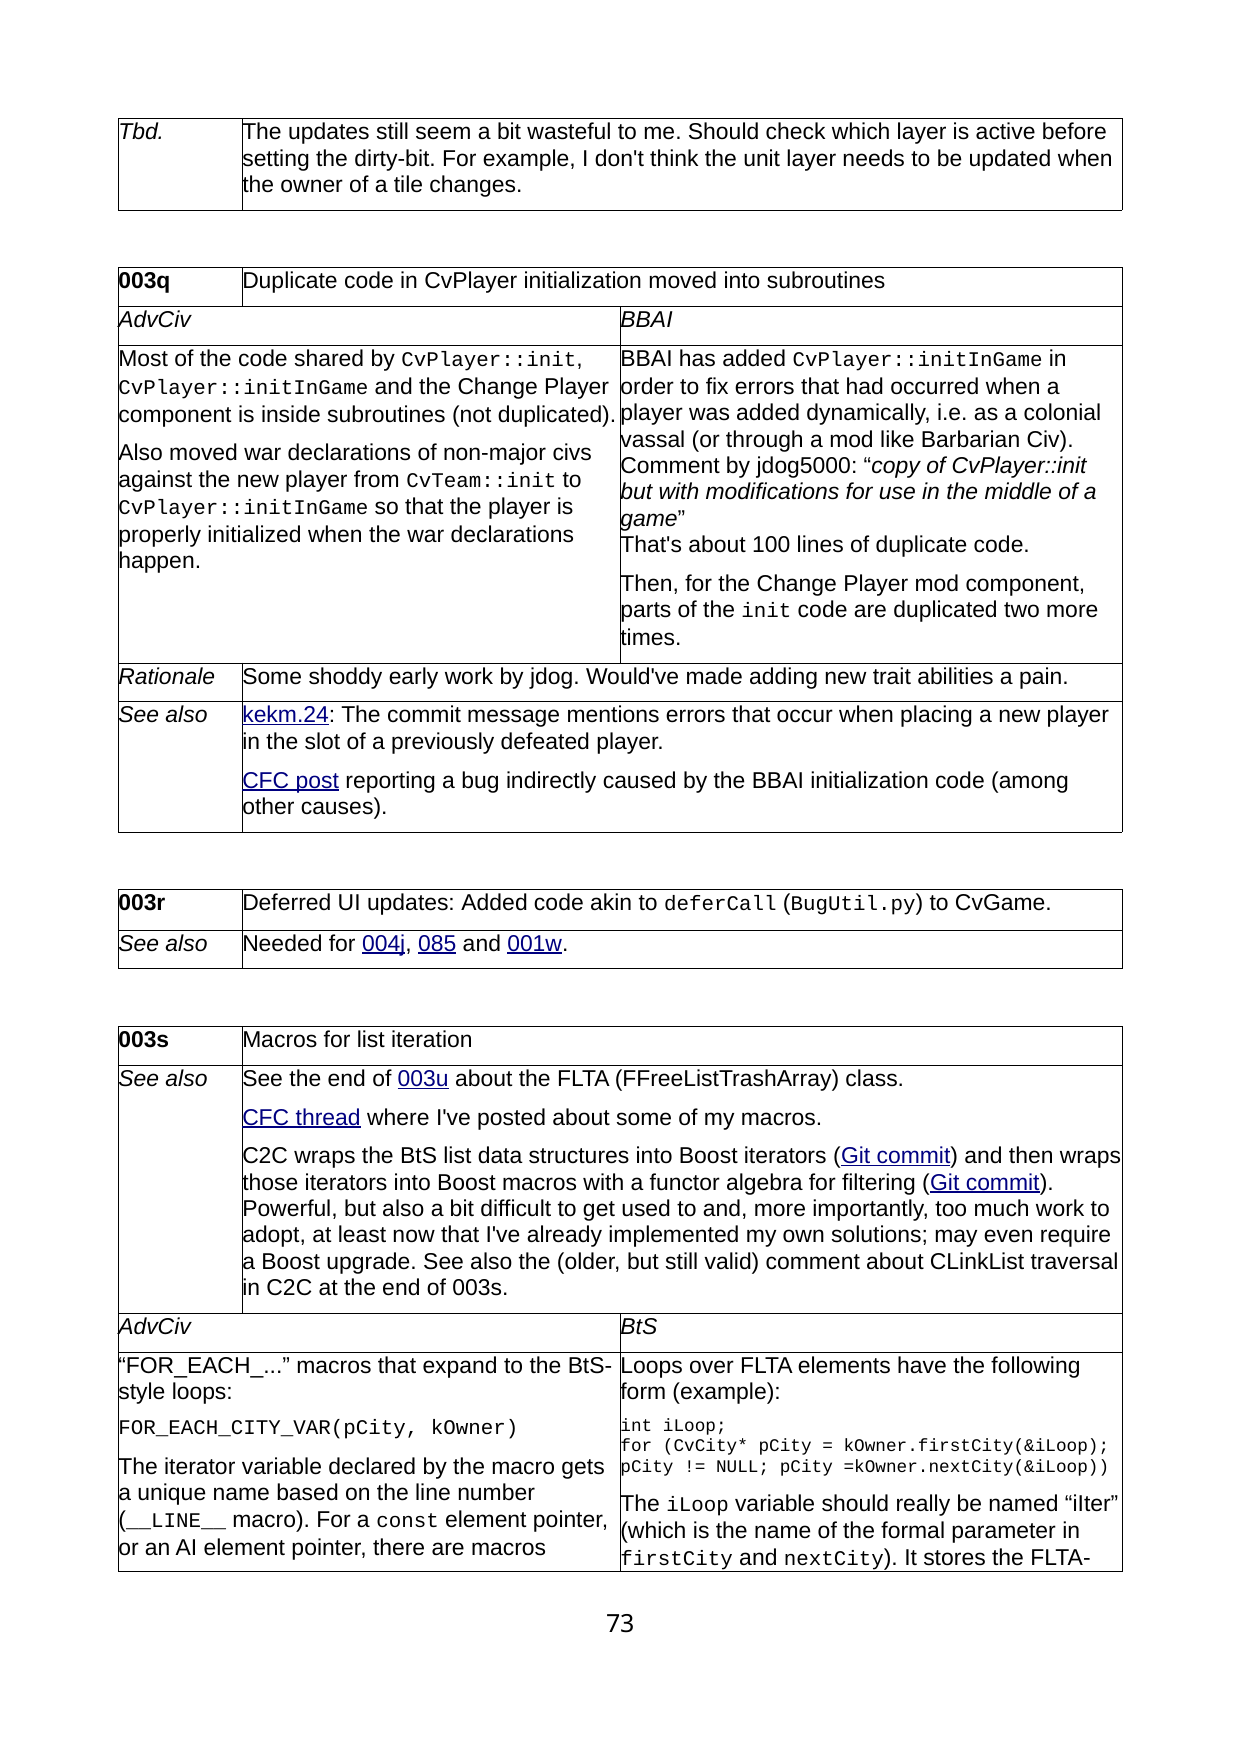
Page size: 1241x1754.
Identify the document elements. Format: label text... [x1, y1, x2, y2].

table_cell Needed for 004j, 085 and 001w. [243, 931, 1122, 968]
table_cell Most of the code shared by CvPlayer::init, CvPlayer::initInGame and the Change Player component is inside subroutines (not duplicated). Also moved war declarations of non-major civs against the new player from CvTeam::init to CvPlayer::initInGame so that the player is properly initialized when the war declarations happen. [119, 346, 620, 662]
table_cell See also [119, 702, 242, 832]
table_header 003s [119, 1027, 242, 1065]
table_cell Rationale [119, 664, 242, 701]
table_header 003r [119, 890, 242, 929]
table_cell Some shoddy early work by jdog. Would've made adding new trait abilities a pain. [243, 664, 1122, 701]
table_cell Tbd. [119, 119, 242, 210]
table_header Macros for list iteration [243, 1027, 1122, 1065]
table_cell The updates still seem a bit wasteful to me. Should check which layer is active before setting the dirty-bit. For example, I don't think the unit layer needs to be updated when the owner of a tile changes. [243, 119, 1122, 210]
table_cell Loops over FLTA elements have the following form (example): int iLoop; for (CvCity* pCity = kOwner.firstCity(&iLoop); pCity != NULL; pCity =kOwner.nextCity(&iLoop)) The iLoop variable should really be named “iIter” (which is the name of the formal parameter in firstCity and nextCity). It stores the FLTA- [621, 1353, 1122, 1571]
table_cell “FOR_EACH_...” macros that expand to the BtS-style loops: FOR_EACH_CITY_VAR(pCity, kOwner) The iterator variable declared by the macro gets a unique name based on the line number (__LINE__ macro). For a const element pointer, or an AI element pointer, there are macros [119, 1353, 620, 1571]
table_cell BtS [621, 1314, 1122, 1352]
table_cell See also [119, 1066, 242, 1313]
table_cell See the end of 003u about the FLTA (FFreeListTrashArray) class. CFC thread where I've posted about some of my macros. C2C wraps the BtS list data structures into Boost iterators (Git commit) and then wraps those iterators into Boost macros with a functor algebra for filtering (Git commit). Powerful, but also a bit difficult to get used to and, more importantly, too much work to adopt, at least now that I've already implemented my own solutions; may even require a Boost upgrade. See also the (older, but still valid) comment about CLinkList traversal in C2C at the end of 003s. [243, 1066, 1122, 1313]
table_cell AdvCiv [119, 307, 620, 345]
table_cell AdvCiv [119, 1314, 620, 1352]
table_cell kekm.24: The commit message mentions errors that occur when placing a new player in the slot of a previously defeated player. CFC post reporting a bug indirectly caused by the BBAI initialization code (among other causes). [243, 702, 1122, 832]
table_header 003q [119, 268, 242, 306]
table_cell See also [119, 931, 242, 968]
table_cell BBAI has added CvPlayer::initInGame in order to fix errors that had occurred when a player was added dynamically, i.e. as a colonial vassal (or through a mod like Barbarian Civ). Comment by jdog5000: “copy of CvPlayer::init but with modifications for use in the middle of a game” That's about 100 lines of duplicate code. Then, for the Change Player mod component, parts of the init code are duplicated two more times. [621, 346, 1122, 662]
table_cell BBAI [621, 307, 1122, 345]
table_header Deferred UI updates: Added code akin to deferCall (BugUtil.py) to CvGame. [243, 890, 1122, 929]
table_header Duplicate code in CvPlayer initialization moved into subroutines [243, 268, 1122, 306]
